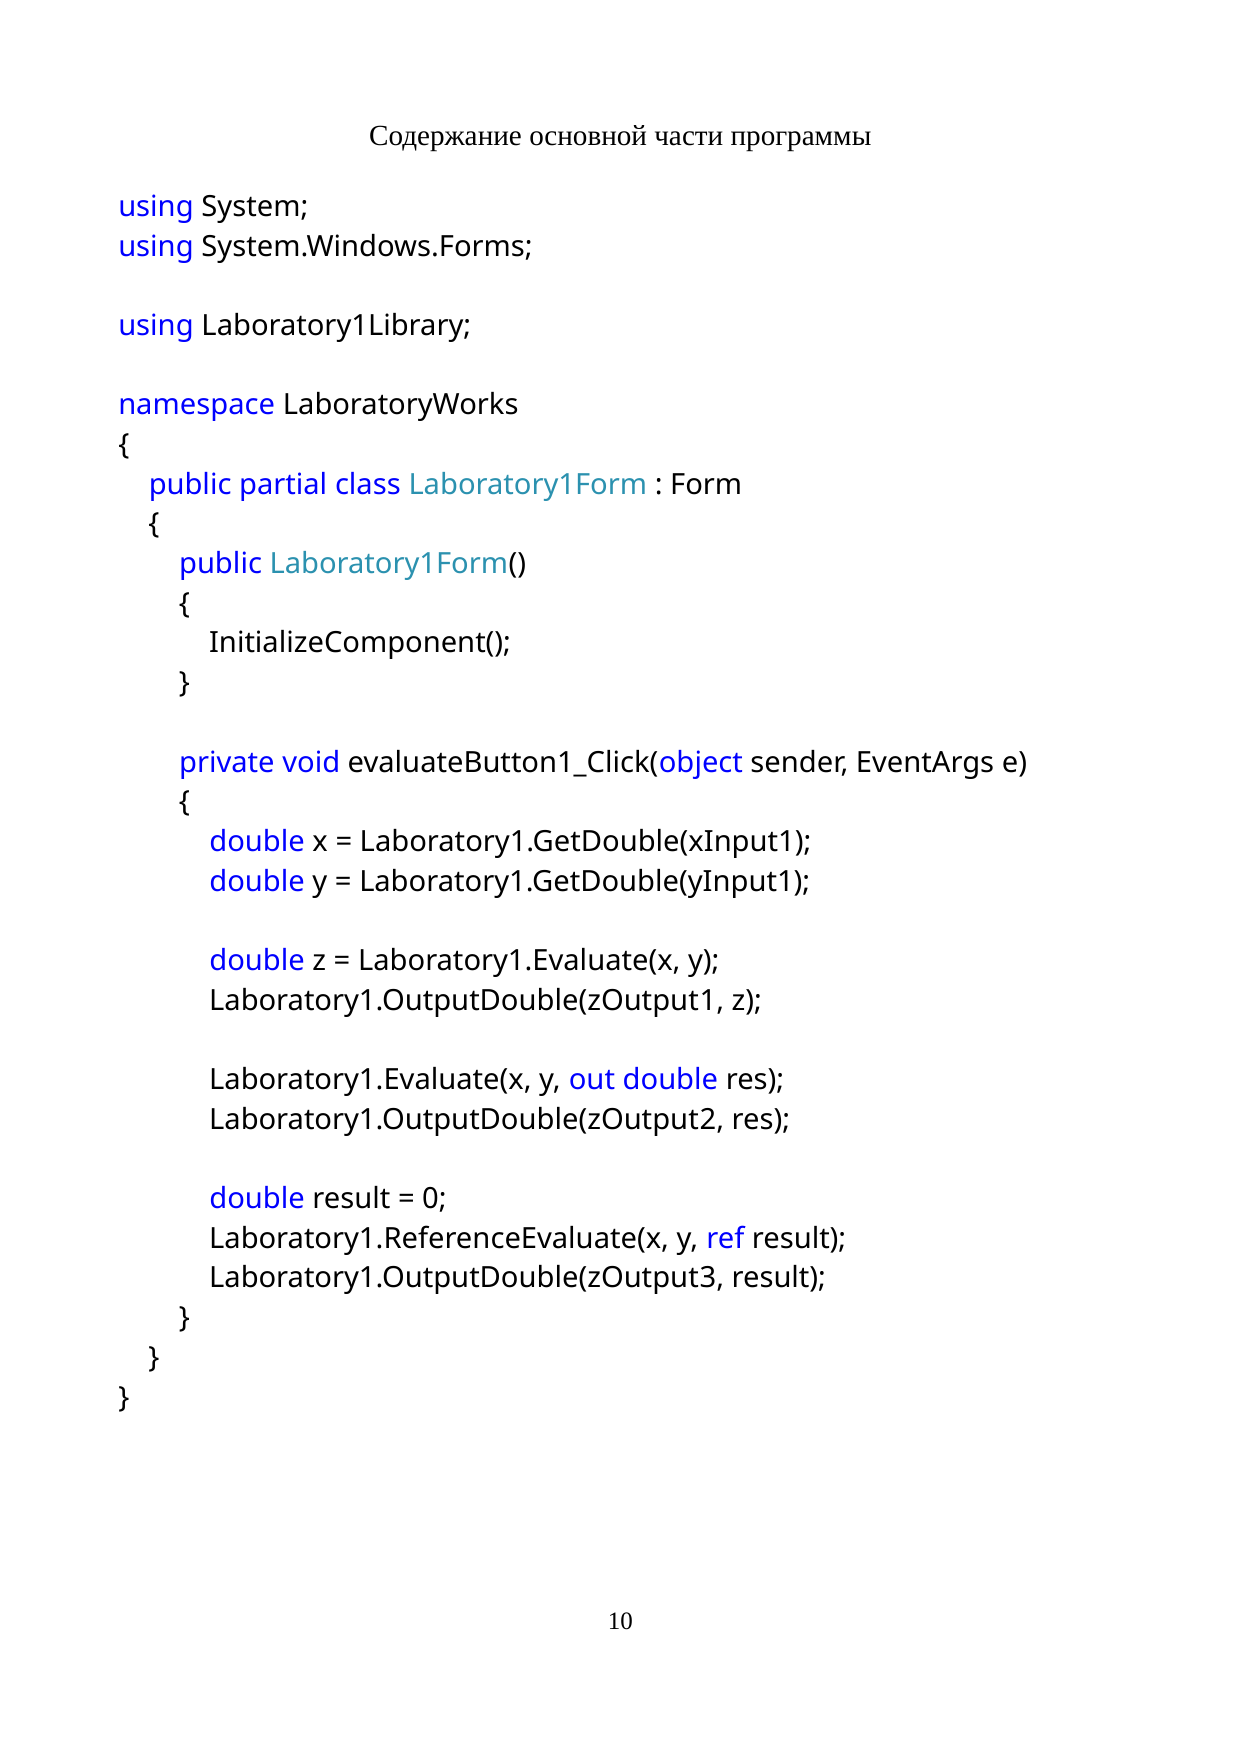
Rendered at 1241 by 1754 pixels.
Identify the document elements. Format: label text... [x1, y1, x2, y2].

text using System; [118, 185, 1122, 225]
text double y = Laboratory1.GetDouble(yInput1); [118, 860, 1122, 899]
text { [118, 423, 1122, 463]
text Laboratory1.OutputDouble(zOutput1, z); [118, 979, 1122, 1019]
text } [118, 1296, 1122, 1336]
text using Laboratory1Library; [118, 304, 1122, 344]
text } [118, 661, 1122, 701]
text { [118, 582, 1122, 622]
text double x = Laboratory1.GetDouble(xInput1); [118, 820, 1122, 860]
text double z = Laboratory1.Evaluate(x, y); [118, 939, 1122, 979]
text Laboratory1.OutputDouble(zOutput3, result); [118, 1257, 1122, 1296]
text InitializeComponent(); [118, 622, 1122, 661]
text namespace LaboratoryWorks [118, 384, 1122, 423]
text Laboratory1.ReferenceEvaluate(x, y, ref result); [118, 1217, 1122, 1257]
text Содержание основной части программы [118, 118, 1122, 152]
text Laboratory1.Evaluate(x, y, out double res); [118, 1058, 1122, 1098]
text } [118, 1336, 1122, 1376]
text } [118, 1376, 1122, 1416]
text { [118, 781, 1122, 820]
text public Laboratory1Form() [118, 542, 1122, 582]
text { [118, 503, 1122, 542]
text public partial class Laboratory1Form : Form [118, 463, 1122, 503]
text Laboratory1.OutputDouble(zOutput2, res); [118, 1098, 1122, 1138]
text double result = 0; [118, 1177, 1122, 1217]
text using System.Windows.Forms; [118, 225, 1122, 264]
text private void evaluateButton1_Click(object sender, EventArgs e) [118, 741, 1122, 781]
